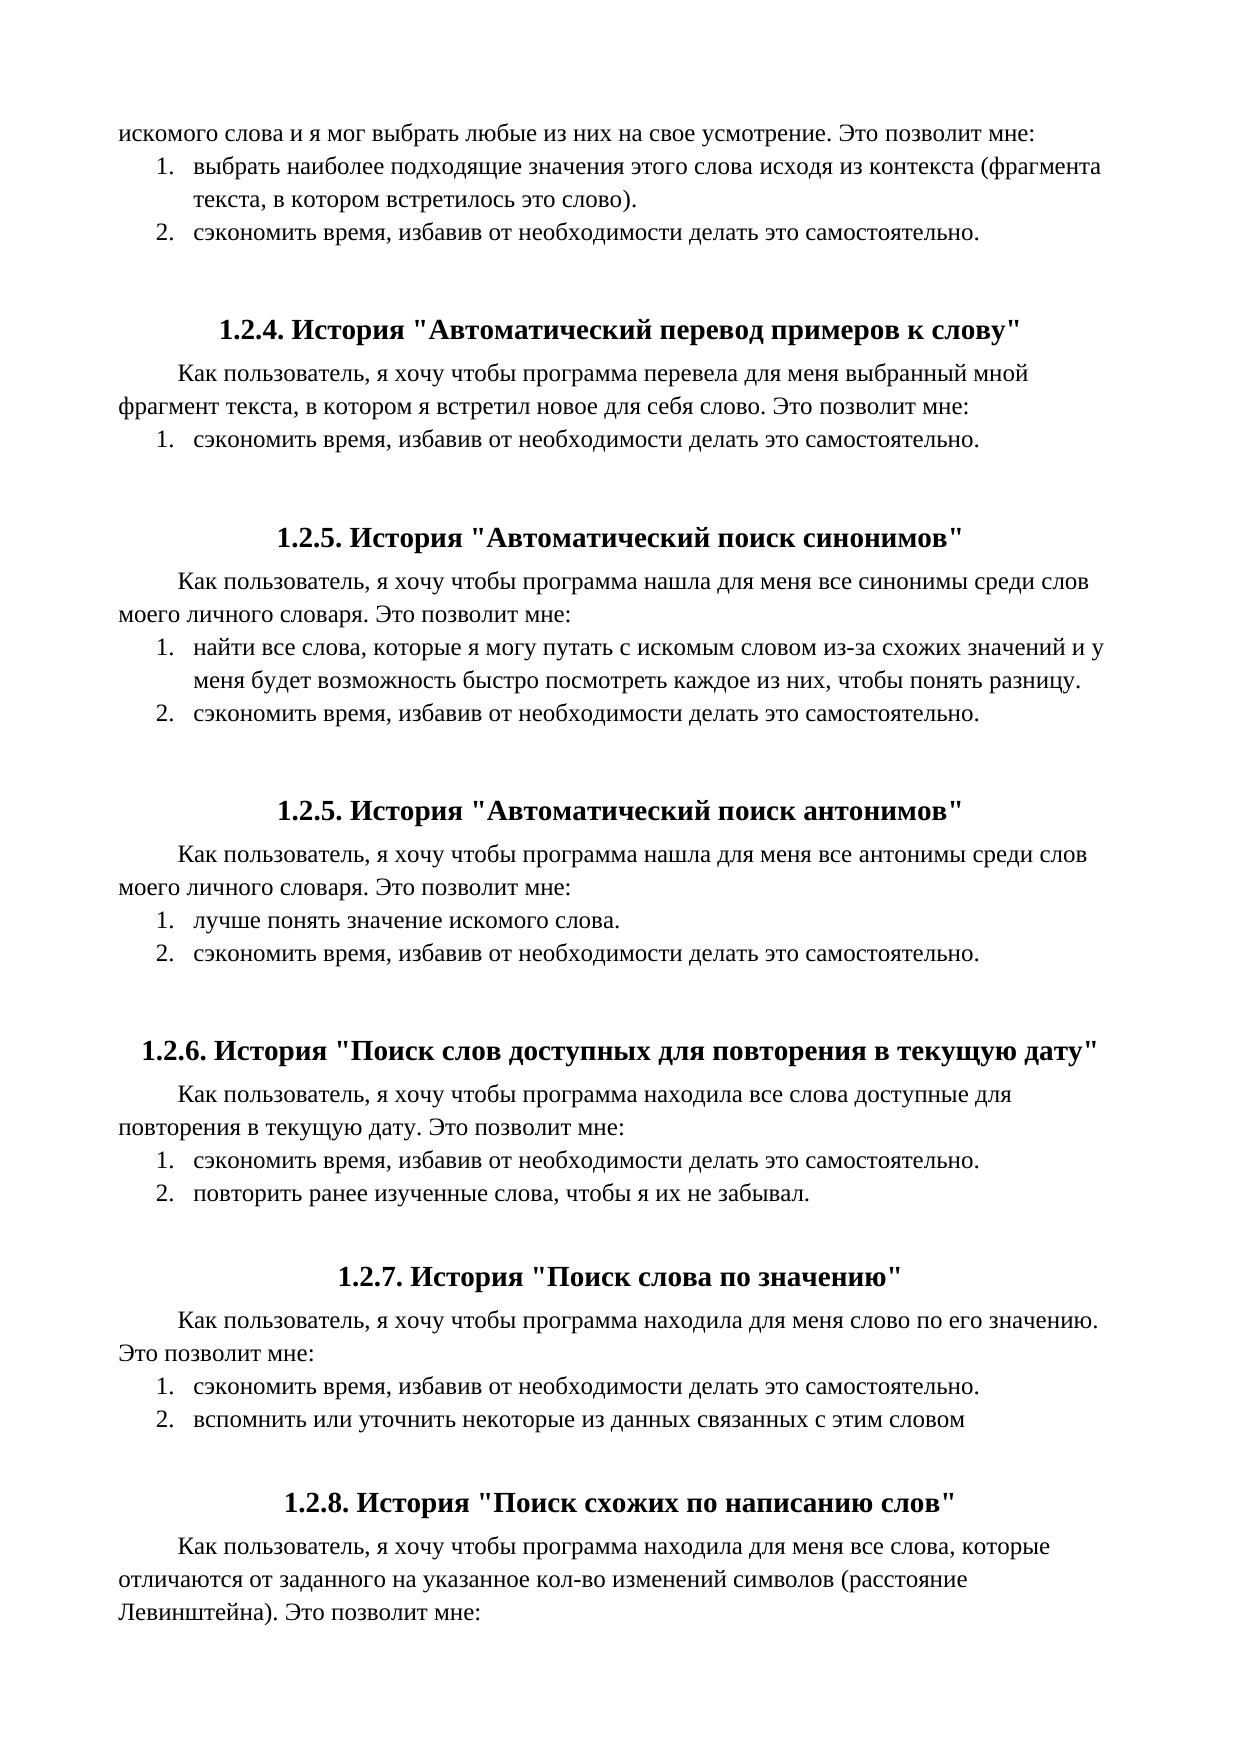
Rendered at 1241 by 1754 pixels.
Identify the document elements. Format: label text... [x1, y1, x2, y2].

list вспомнить или уточнить некоторые из данных связанных с этим словом [156, 1404, 1122, 1433]
subtitle 1.2.8. История "Поиск схожих по написанию слов" [118, 1485, 1122, 1518]
text Как пользователь, я хочу чтобы программа находила для меня все слова, которые отличаются от заданного на указанное кол-во изменений символов (расстояние Левинштейна). Это позволит мне: [118, 1531, 1122, 1626]
list сэкономить время, избавив от необходимости делать это самостоятельно. [156, 424, 1122, 453]
list сэкономить время, избавив от необходимости делать это самостоятельно. [156, 698, 1122, 727]
list повторить ранее изученные слова, чтобы я их не забывал. [156, 1178, 1122, 1207]
text Как пользователь, я хочу чтобы программа перевела для меня выбранный мной фрагмент текста, в котором я встретил новое для себя слово. Это позволит мне: [118, 358, 1122, 420]
subtitle 1.2.4. История "Автоматический перевод примеров к слову" [118, 312, 1122, 346]
subtitle 1.2.7. История "Поиск слова по значению" [118, 1259, 1122, 1293]
subtitle 1.2.6. История "Поиск слов доступных для повторения в текущую дату" [118, 1033, 1122, 1067]
list выбрать наиболее подходящие значения этого слова исходя из контекста (фрагмента текста, в котором встретилось это слово). [156, 151, 1122, 213]
list сэкономить время, избавив от необходимости делать это самостоятельно. [156, 217, 1122, 246]
text Как пользователь, я хочу чтобы программа находила для меня слово по его значению. Это позволит мне: [118, 1305, 1122, 1367]
list лучше понять значение искомого слова. [156, 905, 1122, 934]
text Как пользователь, я хочу чтобы программа находила все слова доступные для повторения в текущую дату. Это позволит мне: [118, 1079, 1122, 1141]
text Как пользователь, я хочу чтобы программа нашла для меня все антонимы среди слов моего личного словаря. Это позволит мне: [118, 839, 1122, 901]
text Как пользователь, я хочу чтобы программа нашла для меня все синонимы среди слов моего личного словаря. Это позволит мне: [118, 566, 1122, 627]
list сэкономить время, избавив от необходимости делать это самостоятельно. [156, 1371, 1122, 1400]
text искомого слова и я мог выбрать любые из них на свое усмотрение. Это позволит мне: [118, 118, 1122, 147]
list найти все слова, которые я могу путать с искомым словом из-за схожих значений и у меня будет возможность быстро посмотреть каждое из них, чтобы понять разницу. [156, 632, 1122, 693]
subtitle 1.2.5. История "Автоматический поиск антонимов" [118, 793, 1122, 827]
list сэкономить время, избавив от необходимости делать это самостоятельно. [156, 1145, 1122, 1174]
list сэкономить время, избавив от необходимости делать это самостоятельно. [156, 938, 1122, 967]
subtitle 1.2.5. История "Автоматический поиск синонимов" [118, 520, 1122, 553]
